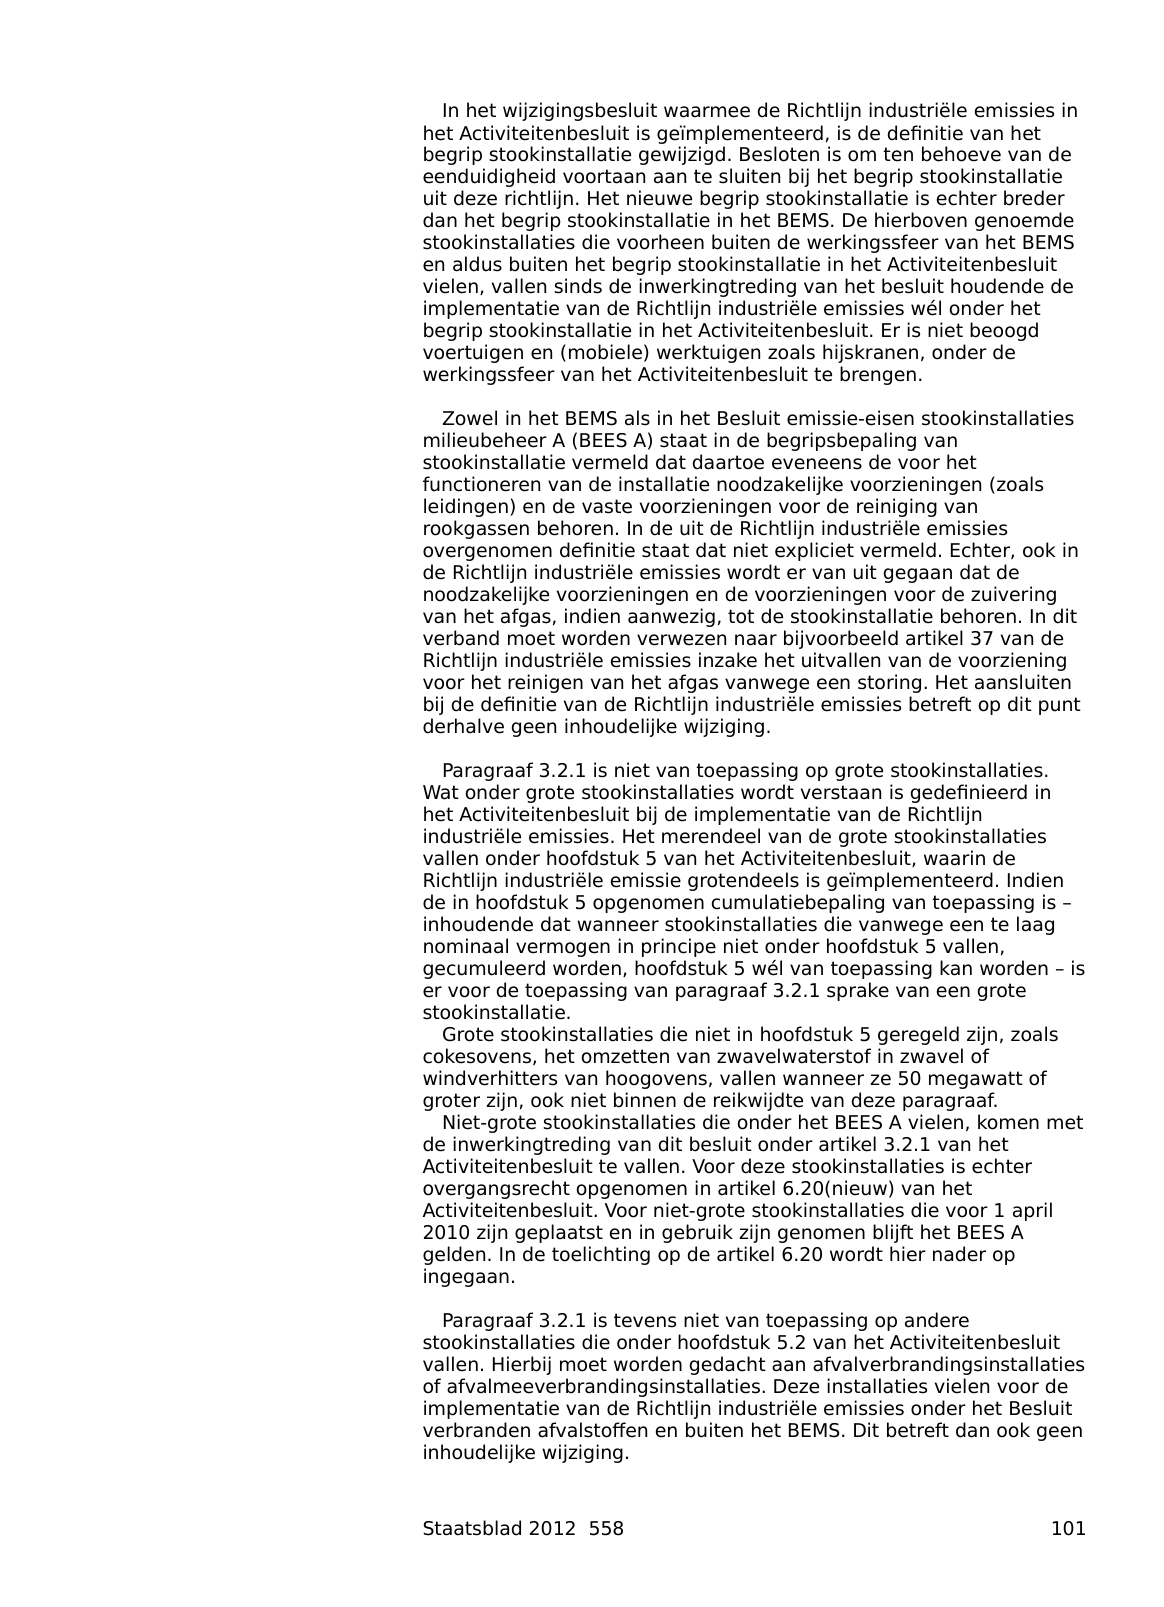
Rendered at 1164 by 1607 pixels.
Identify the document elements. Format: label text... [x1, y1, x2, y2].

text Grote stookinstallaties die niet in hoofdstuk 5 geregeld zijn, zoals cokesovens, het omzetten van zwavelwaterstof in zwavel of windverhitters van hoogovens, vallen wanneer ze 50 megawatt of groter zijn, ook niet binnen de reikwijdte van deze paragraaf. [422, 1024, 1087, 1112]
text In het wijzigingsbesluit waarmee de Richtlijn industriële emissies in het Activiteitenbesluit is geïmplementeerd, is de definitie van het begrip stookinstallatie gewijzigd. Besloten is om ten behoeve van de eenduidigheid voortaan aan te sluiten bij het begrip stookinstallatie uit deze richtlijn. Het nieuwe begrip stookinstallatie is echter breder dan het begrip stookinstallatie in het BEMS. De hierboven genoemde stookinstallaties die voorheen buiten de werkingssfeer van het BEMS en aldus buiten het begrip stookinstallatie in het Activiteitenbesluit vielen, vallen sinds de inwerkingtreding van het besluit houdende de implementatie van de Richtlijn industriële emissies wél onder het begrip stookinstallatie in het Activiteitenbesluit. Er is niet beoogd voertuigen en (mobiele) werktuigen zoals hijskranen, onder de werkingssfeer van het Activiteitenbesluit te brengen. [422, 100, 1087, 386]
text Paragraaf 3.2.1 is niet van toepassing op grote stookinstallaties. Wat onder grote stookinstallaties wordt verstaan is gedefinieerd in het Activiteitenbesluit bij de implementatie van de Richtlijn industriële emissies. Het merendeel van de grote stookinstallaties vallen onder hoofdstuk 5 van het Activiteitenbesluit, waarin de Richtlijn industriële emissie grotendeels is geïmplementeerd. Indien de in hoofdstuk 5 opgenomen cumulatiebepaling van toepassing is – inhoudende dat wanneer stookinstallaties die vanwege een te laag nominaal vermogen in principe niet onder hoofdstuk 5 vallen, gecumuleerd worden, hoofdstuk 5 wél van toepassing kan worden – is er voor de toepassing van paragraaf 3.2.1 sprake van een grote stookinstallatie. [422, 760, 1087, 1024]
text Zowel in het BEMS als in het Besluit emissie-eisen stookinstallaties milieubeheer A (BEES A) staat in de begripsbepaling van stookinstallatie vermeld dat daartoe eveneens de voor het functioneren van de installatie noodzakelijke voorzieningen (zoals leidingen) en de vaste voorzieningen voor de reiniging van rookgassen behoren. In de uit de Richtlijn industriële emissies overgenomen definitie staat dat niet expliciet vermeld. Echter, ook in de Richtlijn industriële emissies wordt er van uit gegaan dat de noodzakelijke voorzieningen en de voorzieningen voor de zuivering van het afgas, indien aanwezig, tot de stookinstallatie behoren. In dit verband moet worden verwezen naar bijvoorbeeld artikel 37 van de Richtlijn industriële emissies inzake het uitvallen van de voorziening voor het reinigen van het afgas vanwege een storing. Het aansluiten bij de definitie van de Richtlijn industriële emissies betreft op dit punt derhalve geen inhoudelijke wijziging. [422, 408, 1087, 738]
text Paragraaf 3.2.1 is tevens niet van toepassing op andere stookinstallaties die onder hoofdstuk 5.2 van het Activiteitenbesluit vallen. Hierbij moet worden gedacht aan afvalverbrandingsinstallaties of afvalmeeverbrandingsinstallaties. Deze installaties vielen voor de implementatie van de Richtlijn industriële emissies onder het Besluit verbranden afvalstoffen en buiten het BEMS. Dit betreft dan ook geen inhoudelijke wijziging. [422, 1310, 1087, 1464]
text Niet-grote stookinstallaties die onder het BEES A vielen, komen met de inwerkingtreding van dit besluit onder artikel 3.2.1 van het Activiteitenbesluit te vallen. Voor deze stookinstallaties is echter overgangsrecht opgenomen in artikel 6.20(nieuw) van het Activiteitenbesluit. Voor niet-grote stookinstallaties die voor 1 april 2010 zijn geplaatst en in gebruik zijn genomen blijft het BEES A gelden. In de toelichting op de artikel 6.20 wordt hier nader op ingegaan. [422, 1112, 1087, 1288]
